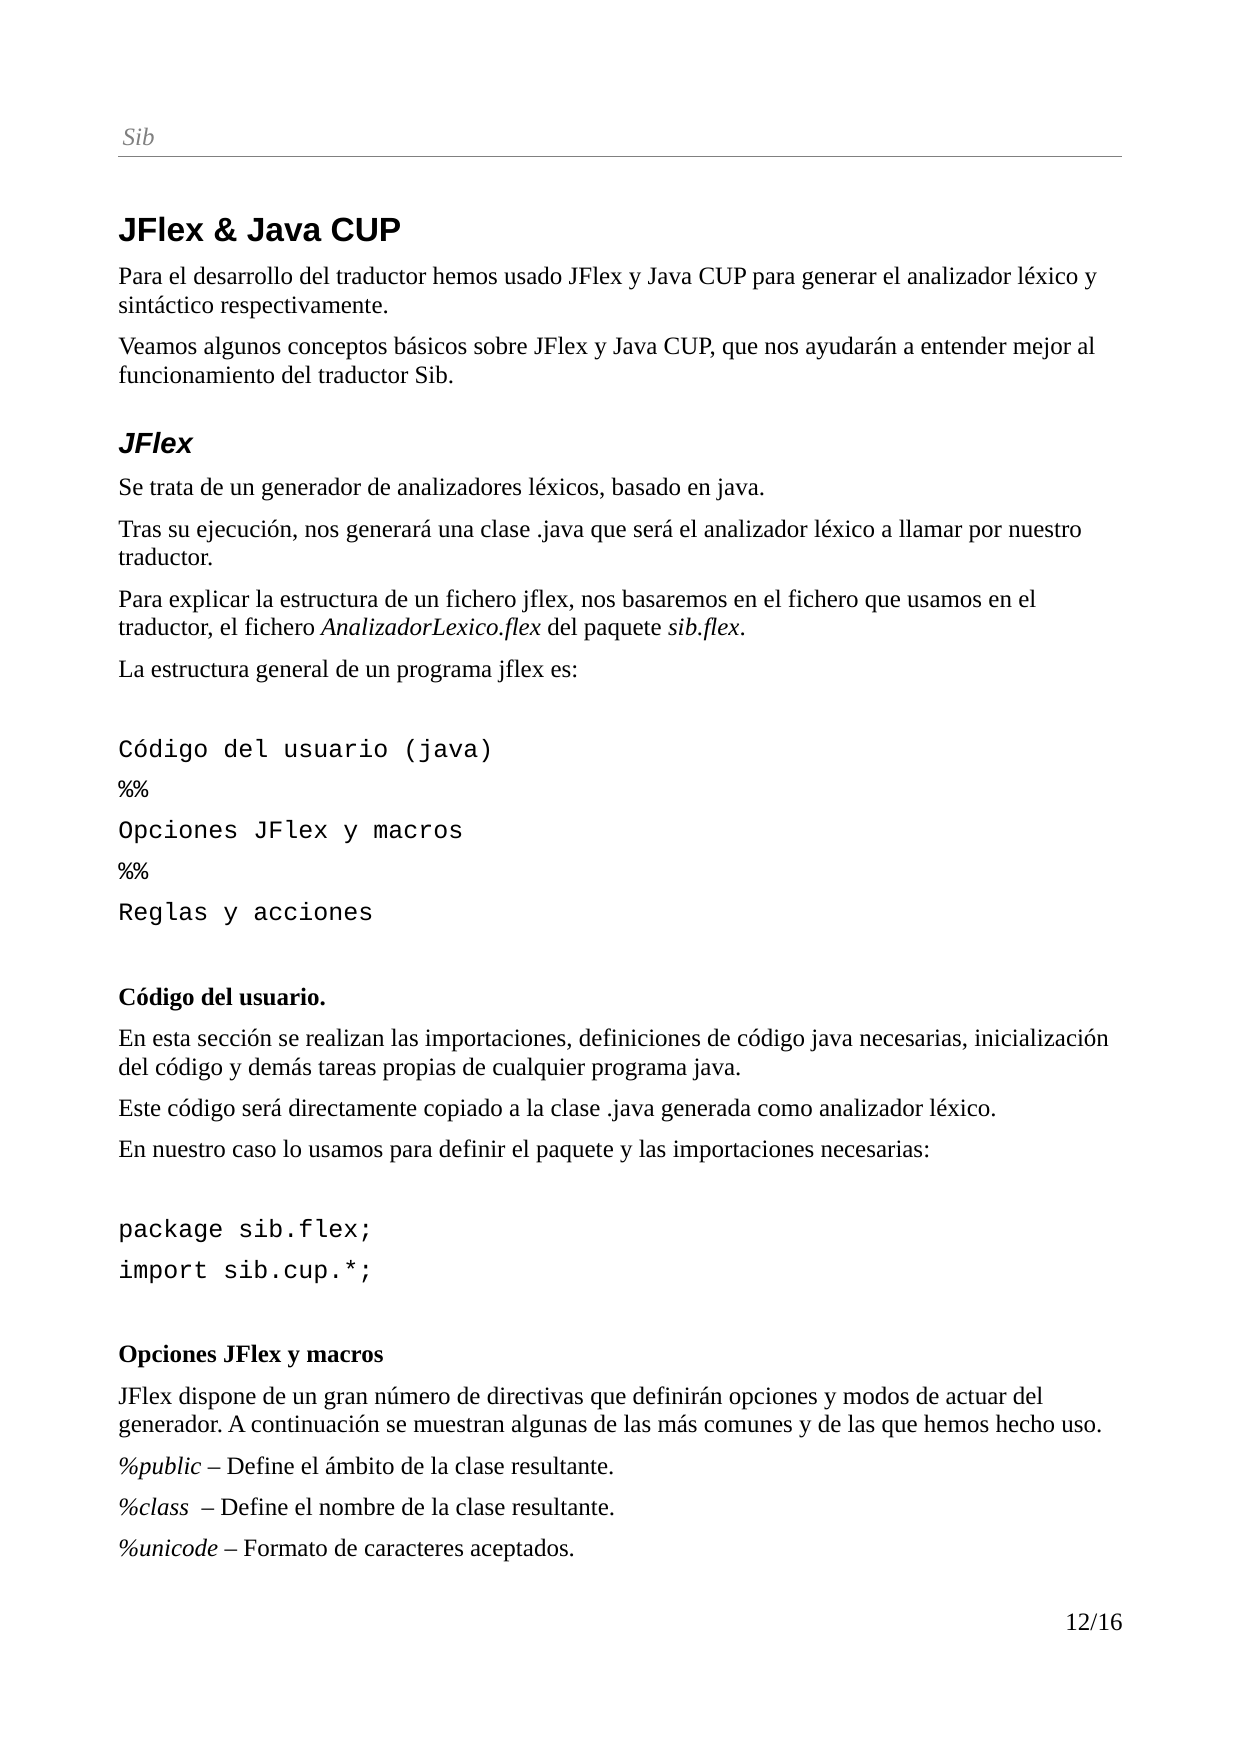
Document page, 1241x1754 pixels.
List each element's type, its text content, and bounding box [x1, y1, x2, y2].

subtitle JFlex [118, 426, 1122, 460]
text import sib.cup.*; [118, 1257, 1122, 1286]
text %% [118, 859, 1122, 887]
text En nuestro caso lo usamos para definir el paquete y las importaciones necesarias: [118, 1134, 1122, 1163]
text Veamos algunos conceptos básicos sobre JFlex y Java CUP, que nos ayudarán a entender mejor al funcionamiento del traductor Sib. [118, 331, 1122, 389]
text %% [118, 777, 1122, 805]
text %class – Define el nombre de la clase resultante. [118, 1492, 1122, 1521]
text %unicode – Formato de caracteres aceptados. [118, 1533, 1122, 1562]
text La estructura general de un programa jflex es: [118, 654, 1122, 682]
text Reglas y acciones [118, 899, 1122, 928]
text Código del usuario. [118, 982, 1122, 1010]
text Opciones JFlex y macros [118, 818, 1122, 846]
text %public – Define el ámbito de la clase resultante. [118, 1451, 1122, 1479]
text Código del usuario (java) [118, 736, 1122, 764]
text En esta sección se realizan las importaciones, definiciones de código java necesarias, inicialización del código y demás tareas propias de cualquier programa java. [118, 1023, 1122, 1080]
text Para explicar la estructura de un fichero jflex, nos basaremos en el fichero que usamos en el traductor, el fichero AnalizadorLexico.flex del paquete sib.flex. [118, 584, 1122, 641]
subtitle JFlex & Java CUP [118, 210, 1122, 249]
text JFlex dispone de un gran número de directivas que definirán opciones y modos de actuar del generador. A continuación se muestran algunas de las más comunes y de las que hemos hecho uso. [118, 1381, 1122, 1438]
text Tras su ejecución, nos generará una clase .java que será el analizador léxico a llamar por nuestro traductor. [118, 514, 1122, 571]
text Para el desarrollo del traductor hemos usado JFlex y Java CUP para generar el analizador léxico y sintáctico respectivamente. [118, 261, 1122, 319]
text Este código será directamente copiado a la clase .java generada como analizador léxico. [118, 1093, 1122, 1122]
text Opciones JFlex y macros [118, 1339, 1122, 1368]
text Se trata de un generador de analizadores léxicos, basado en java. [118, 472, 1122, 501]
text package sib.flex; [118, 1217, 1122, 1245]
